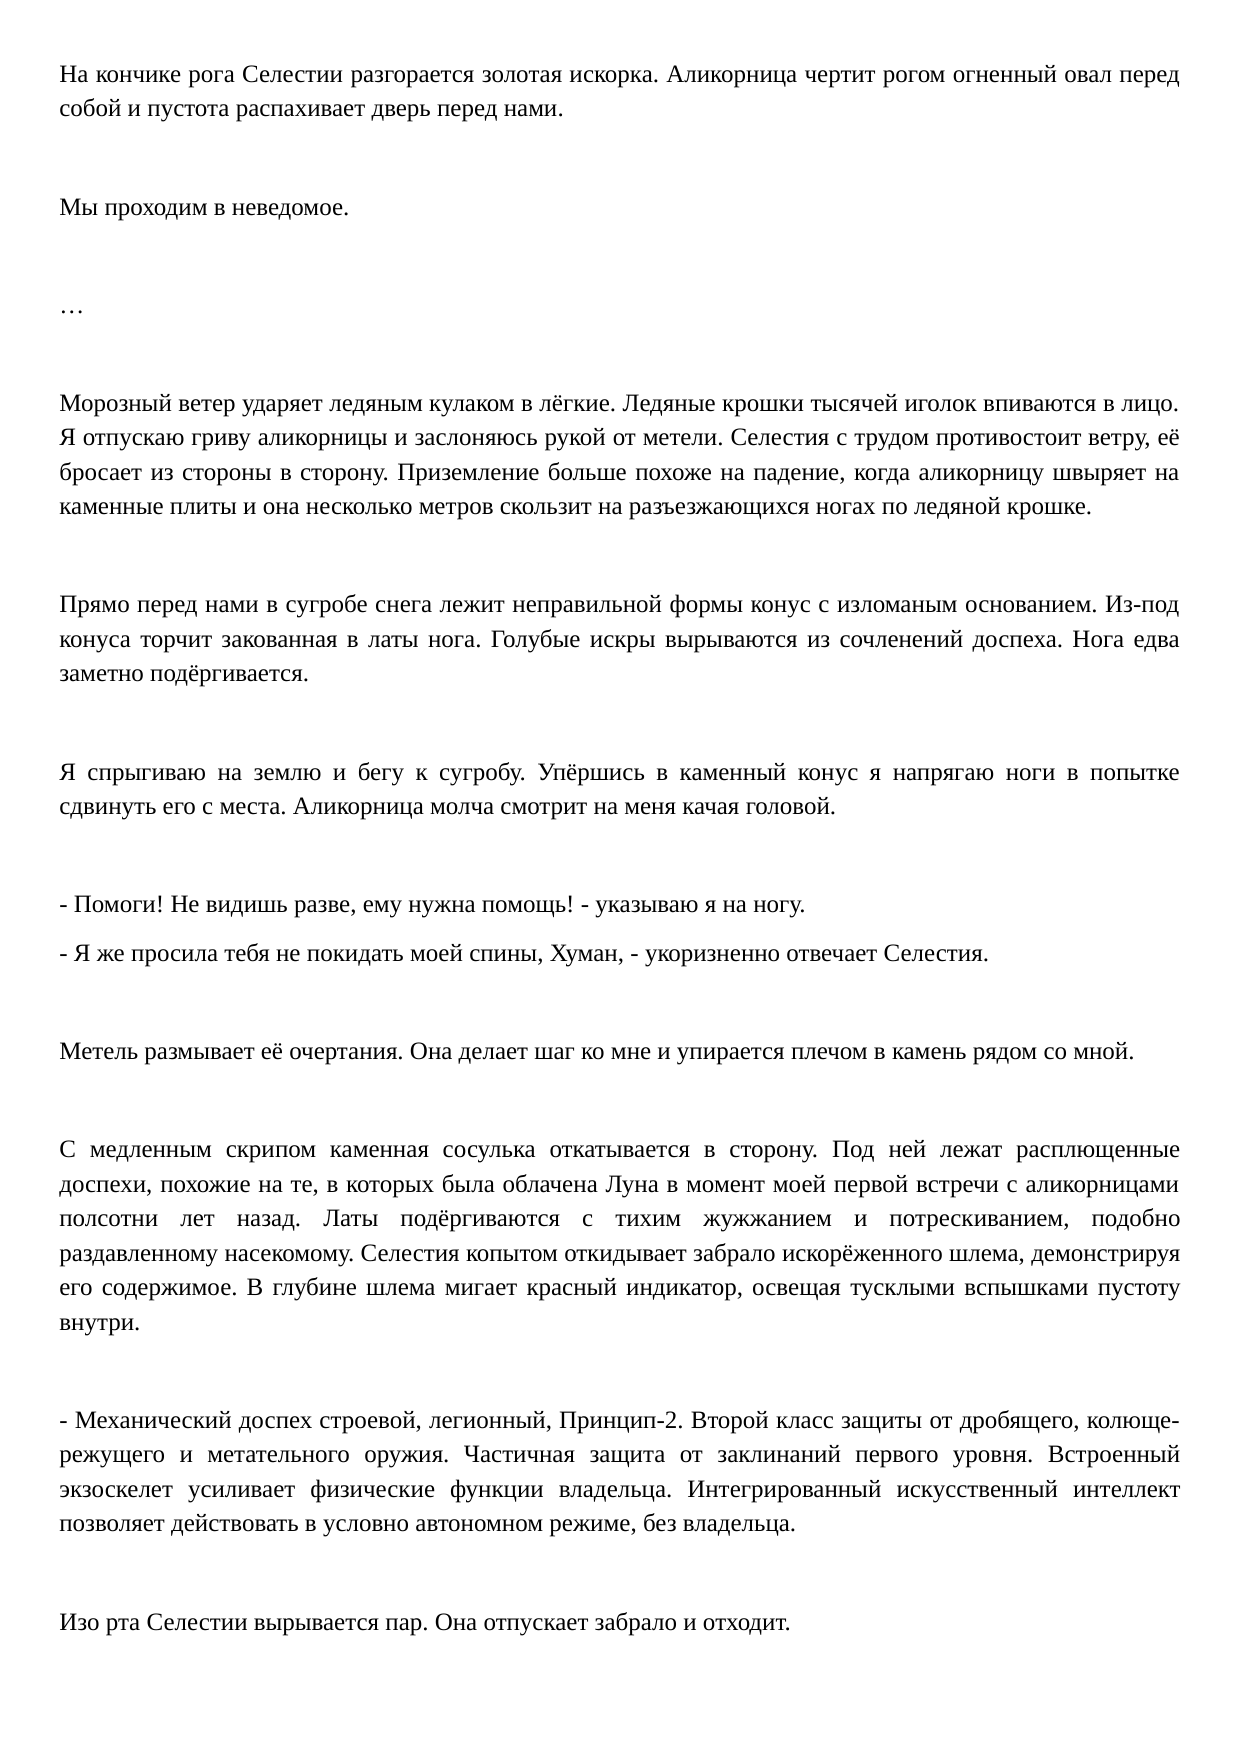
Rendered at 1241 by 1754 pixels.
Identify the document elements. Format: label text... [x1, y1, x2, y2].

text На кончике рога Селестии разгорается золотая искорка. Аликорница чертит рогом огненный овал перед собой и пустота распахивает дверь перед нами. [59, 59, 1181, 122]
text Прямо перед нами в сугробе снега лежит неправильной формы конус с изломаным основанием. Из-под конуса торчит закованная в латы нога. Голубые искры вырываются из сочленений доспеха. Нога едва заметно подёргивается. [59, 589, 1181, 687]
text Изо рта Селестии вырывается пар. Она отпускает забрало и отходит. [59, 1607, 1181, 1635]
text … [59, 290, 1181, 318]
text Мы проходим в неведомое. [59, 192, 1181, 220]
text С медленным скрипом каменная сосулька откатывается в сторону. Под ней лежат расплющенные доспехи, похожие на те, в которых была облачена Луна в момент моей первой встречи с аликорницами полсотни лет назад. Латы подёргиваются с тихим жужжанием и потрескиванием, подобно раздавленному насекомому. Селестия копытом откидывает забрало искорёженного шлема, демонстрируя его содержимое. В глубине шлема мигает красный индикатор, освещая тусклыми вспышками пустоту внутри. [59, 1134, 1181, 1336]
text Морозный ветер ударяет ледяным кулаком в лёгкие. Ледяные крошки тысячей иголок впиваются в лицо. Я отпускаю гриву аликорницы и заслоняюсь рукой от метели. Селестия с трудом противостоит ветру, её бросает из стороны в сторону. Приземление больше похоже на падение, когда аликорницу швыряет на каменные плиты и она несколько метров скользит на разъезжающихся ногах по ледяной крошке. [59, 388, 1181, 520]
text - Помоги! Не видишь разве, ему нужна помощь! - указываю я на ногу. [59, 889, 1181, 918]
text - Механический доспех строевой, легионный, Принцип-2. Второй класс защиты от дробящего, колюще-режущего и метательного оружия. Частичная защита от заклинаний первого уровня. Встроенный экзоскелет усиливает физические функции владельца. Интегрированный искусственный интеллект позволяет действовать в условно автономном режиме, без владельца. [59, 1405, 1181, 1537]
text Я спрыгиваю на землю и бегу к сугробу. Упёршись в каменный конус я напрягаю ноги в попытке сдвинуть его с места. Аликорница молча смотрит на меня качая головой. [59, 757, 1181, 820]
text Метель размывает её очертания. Она делает шаг ко мне и упирается плечом в камень рядом со мной. [59, 1036, 1181, 1065]
text - Я же просила тебя не покидать моей спины, Хуман, - укоризненно отвечает Селестия. [59, 938, 1181, 967]
